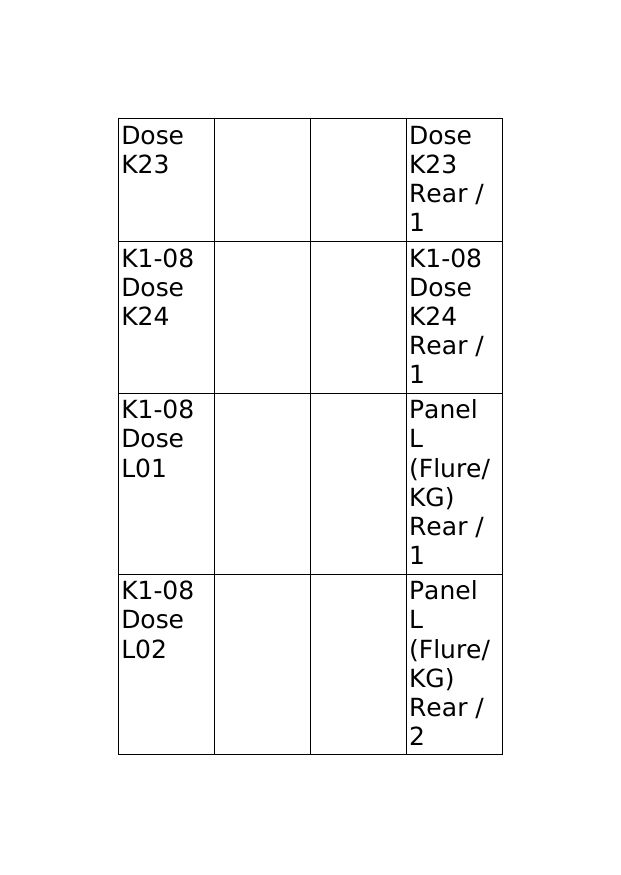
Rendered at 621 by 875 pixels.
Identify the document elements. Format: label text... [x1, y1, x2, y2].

table_cell [311, 242, 406, 392]
table_cell Dose K23 Rear / 1 [407, 119, 502, 241]
table_cell K1-08 Dose L02 [119, 575, 214, 754]
table_cell Dose K23 [119, 119, 214, 241]
table_cell [215, 242, 310, 392]
table_cell K1-08 Dose K24 Rear / 1 [407, 242, 502, 392]
table_cell Panel L (Flure/KG) Rear / 1 [407, 394, 502, 573]
table_cell [311, 575, 406, 754]
table_cell [215, 394, 310, 573]
table_cell [215, 575, 310, 754]
table_cell [215, 119, 310, 241]
table_cell [311, 119, 406, 241]
table_cell K1-08 Dose K24 [119, 242, 214, 392]
table_cell Panel L (Flure/KG) Rear / 2 [407, 575, 502, 754]
table_cell K1-08 Dose L01 [119, 394, 214, 573]
table_cell [311, 394, 406, 573]
